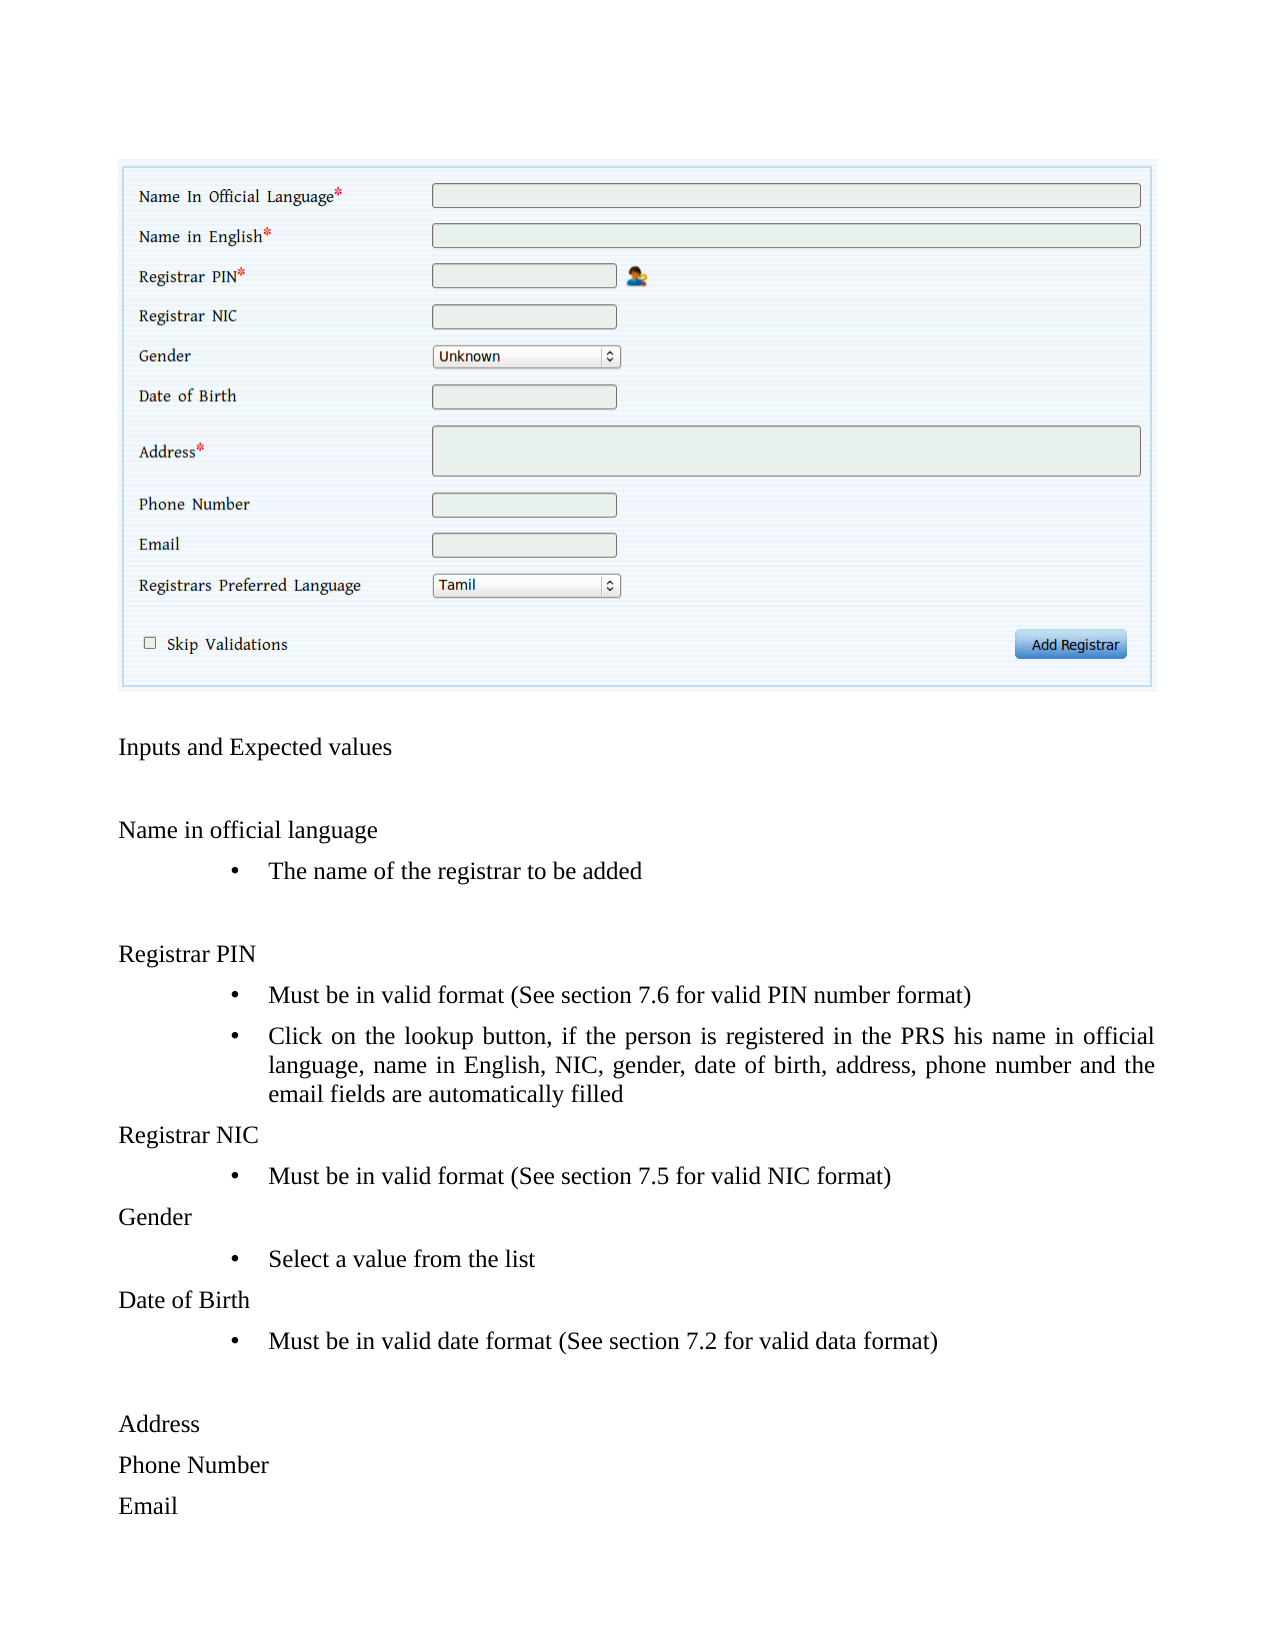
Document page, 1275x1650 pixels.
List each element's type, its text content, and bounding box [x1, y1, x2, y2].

text Address [118, 1409, 1157, 1437]
list The name of the registrar to be added [231, 856, 1157, 885]
text Inputs and Expected values [118, 732, 1157, 761]
list Select a value from the list [231, 1244, 1157, 1272]
list Click on the lookup button, if the person is registered in the PRS his name in official language, name in English, NIC, gender, date of birth, address, phone number and the email fields are automatically filled [231, 1021, 1157, 1107]
list Must be in valid format (See section 7.6 for valid PIN number format) [231, 980, 1157, 1009]
text Gender [118, 1202, 1157, 1231]
text Phone Number [118, 1450, 1157, 1479]
text Registrar NIC [118, 1120, 1157, 1149]
list Must be in valid date format (See section 7.2 for valid data format) [231, 1326, 1157, 1355]
picture [118, 159, 1157, 692]
text Date of Birth [118, 1285, 1157, 1314]
text Email [118, 1491, 1157, 1520]
text Name in official language [118, 815, 1157, 844]
list Must be in valid format (See section 7.5 for valid NIC format) [231, 1161, 1157, 1190]
text Registrar PIN [118, 939, 1157, 967]
